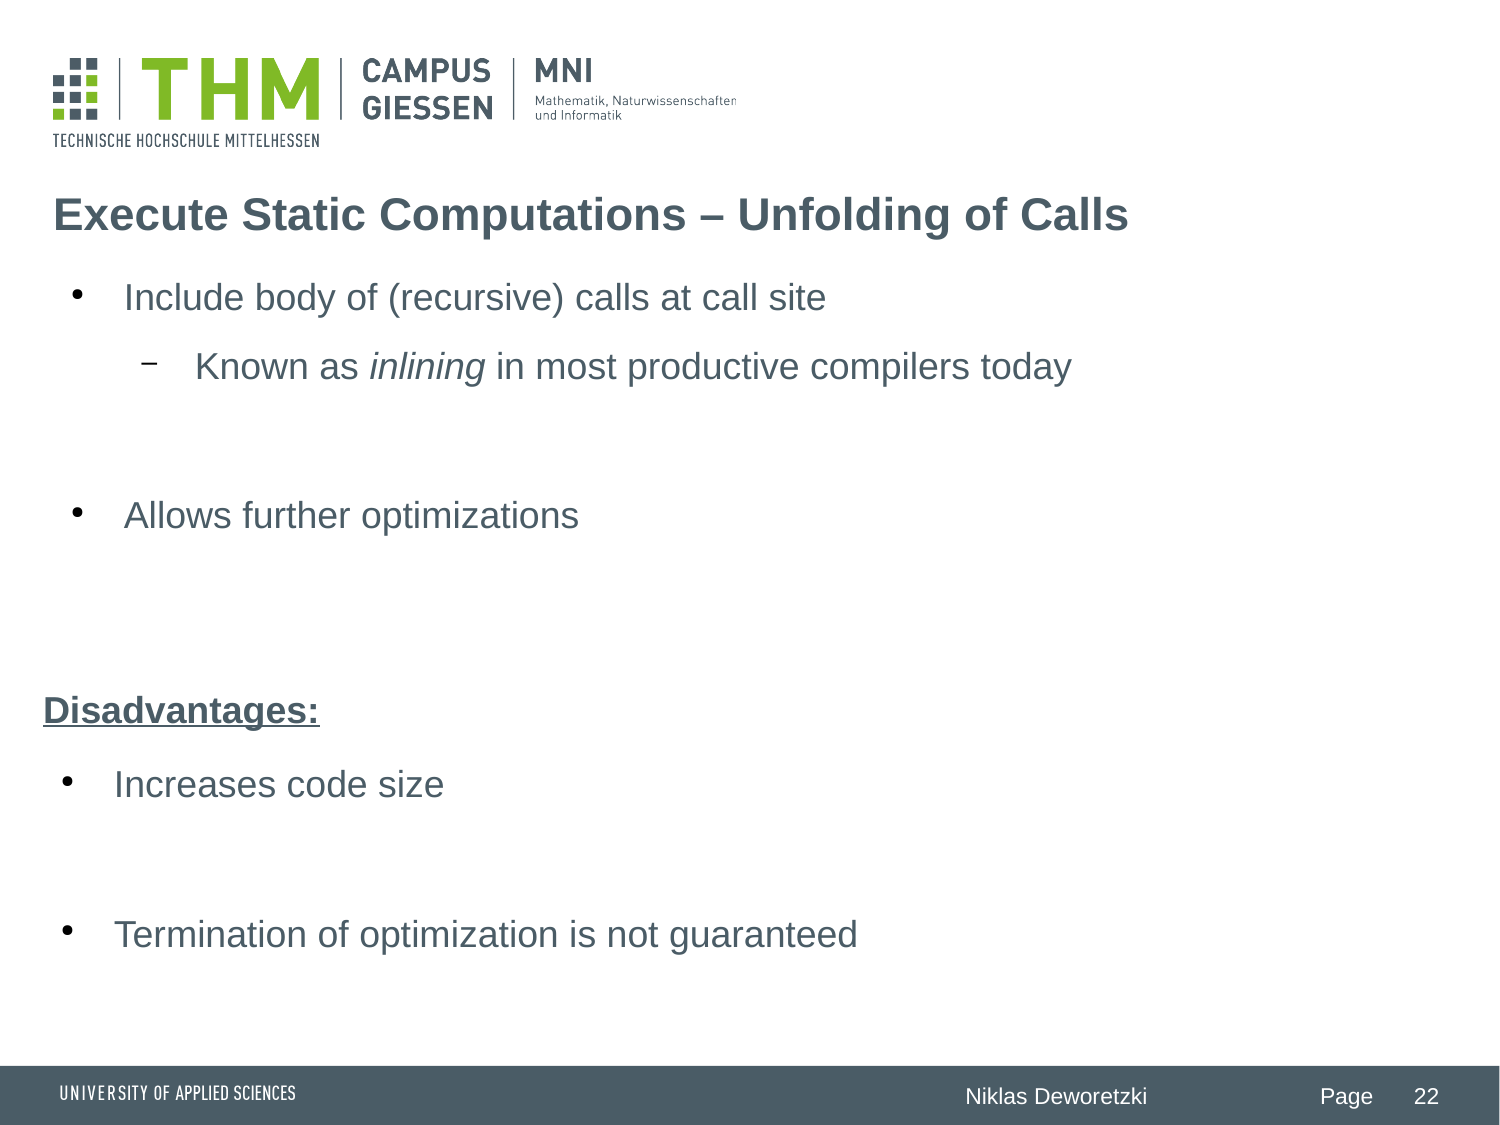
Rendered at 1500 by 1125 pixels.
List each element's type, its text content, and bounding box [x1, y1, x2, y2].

slide_number [1376, 1073, 1455, 1118]
list Disadvantages: Increases code size Termination of optimization is not guaranteed [43, 678, 1426, 938]
picture [59, 1082, 296, 1104]
title Execute Static Computations – Unfolding of Calls [53, 177, 1435, 265]
picture [53, 58, 736, 147]
list Include body of (recursive) calls at call site Known as inlining in most productive compilers today Allows further optimizations [53, 265, 1436, 526]
